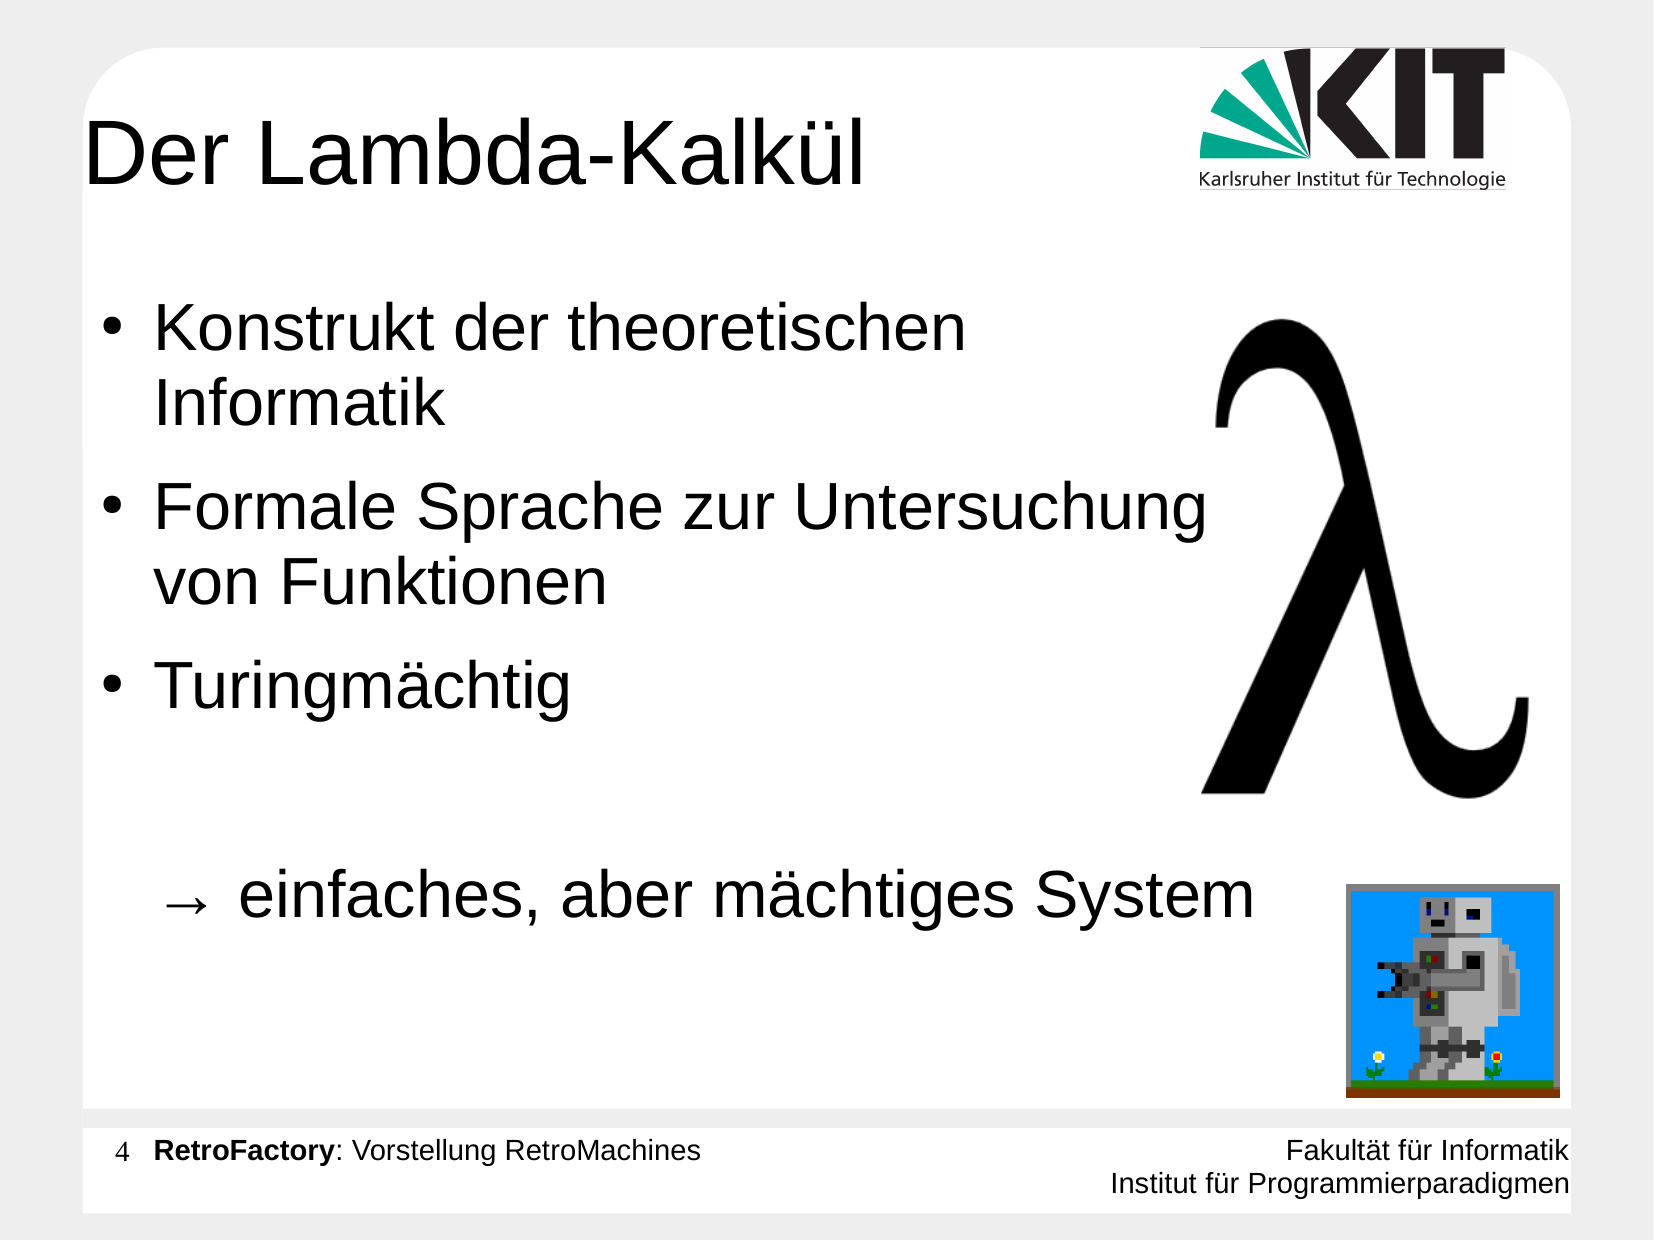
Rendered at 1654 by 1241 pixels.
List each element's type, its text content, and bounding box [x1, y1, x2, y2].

picture [1312, 302, 1558, 804]
picture [1346, 884, 1560, 1098]
picture [1200, 47, 1506, 190]
list Konstrukt der theoretischen Informatik Formale Sprache zur Untersuchung von Funktionen Turingmächtig → einfaches, aber mächtiges System [82, 290, 1312, 1109]
title Der Lambda-Kalkül [82, 49, 1323, 257]
